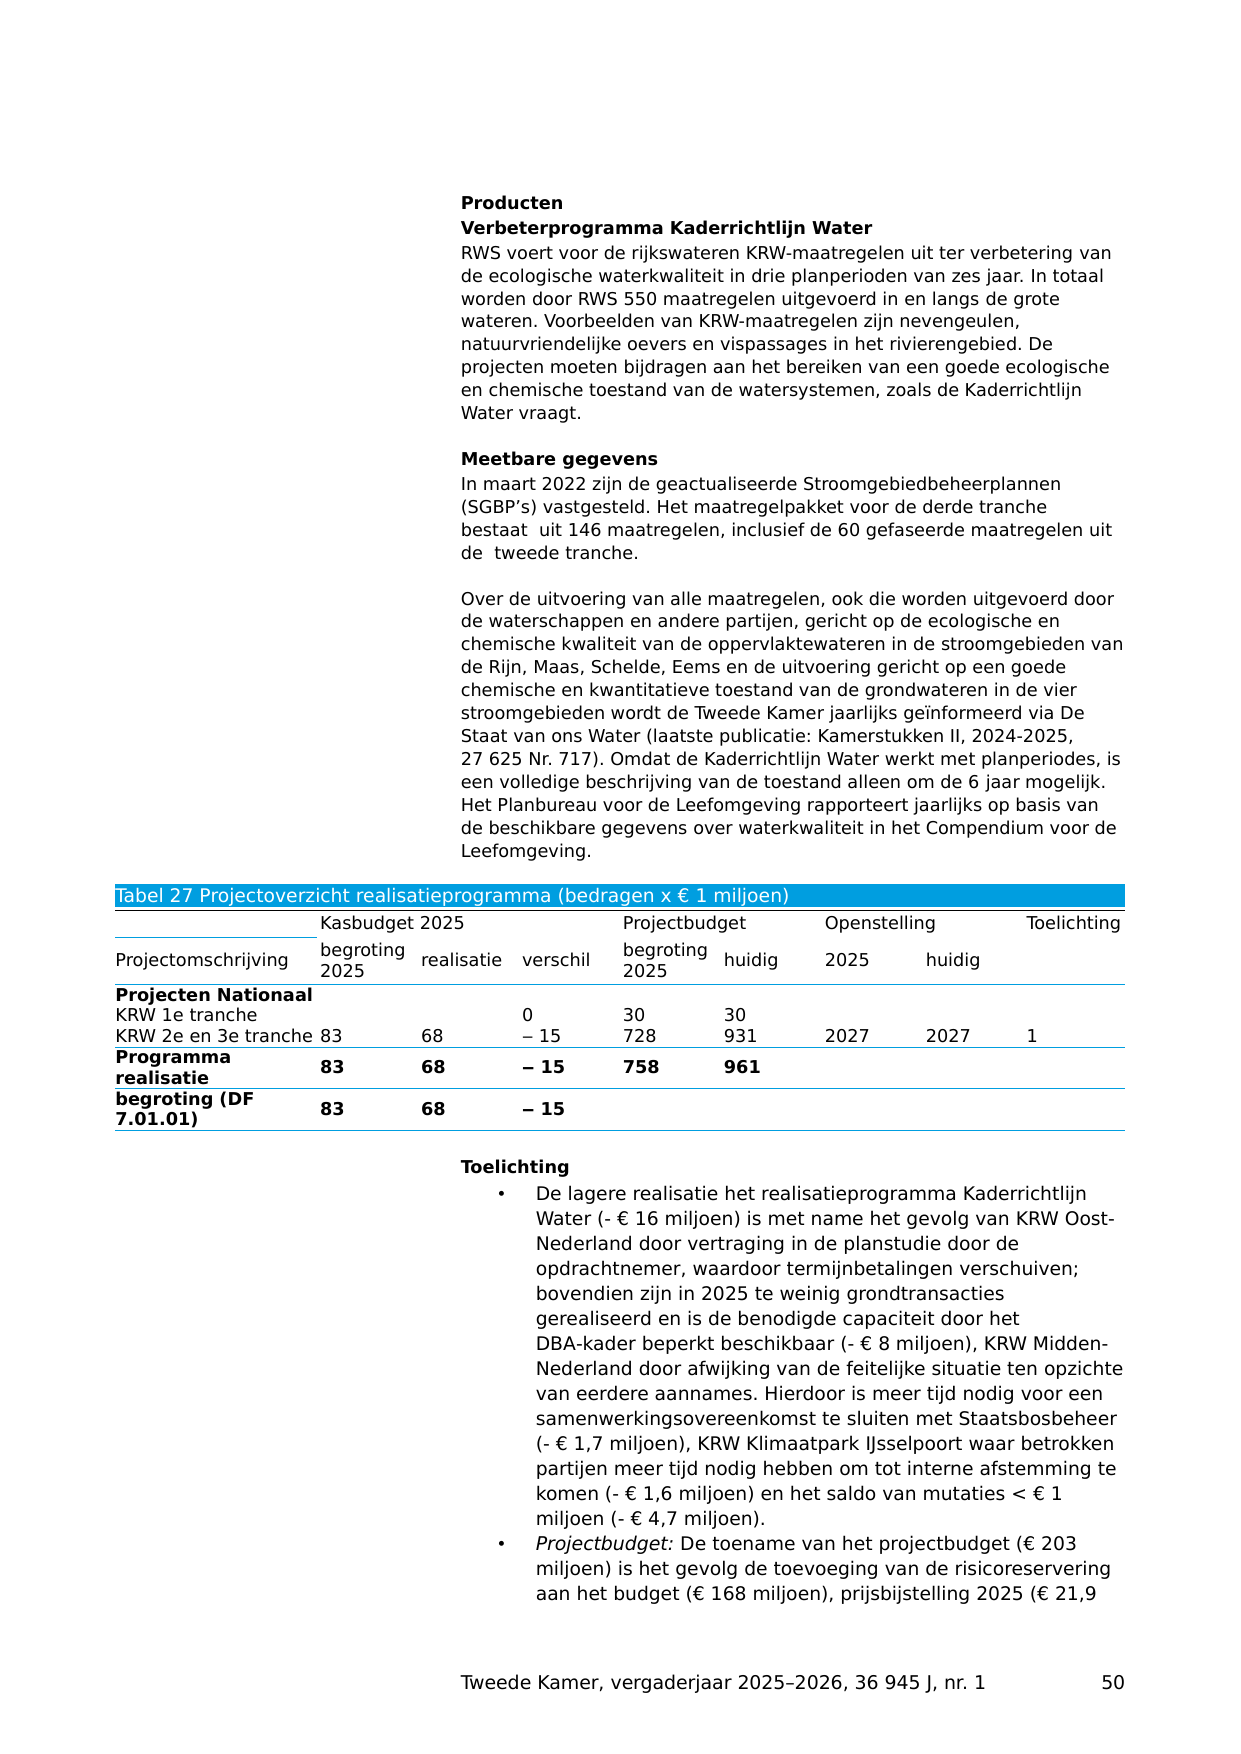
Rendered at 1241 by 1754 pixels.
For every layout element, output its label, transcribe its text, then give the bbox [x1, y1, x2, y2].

text Toelichting [461, 1156, 1125, 1178]
table_cell 30 [620, 1005, 721, 1026]
table_cell [115, 911, 317, 936]
table_cell 30 [721, 1005, 822, 1026]
table_cell Kasbudget 2025 [317, 911, 620, 936]
table_cell [822, 985, 923, 1005]
text Producten [461, 191, 1125, 214]
table_cell 728 [620, 1026, 721, 1046]
table_cell 68 [418, 1026, 519, 1046]
table_cell Programma realisatie [115, 1048, 317, 1088]
table_cell begroting (DF 7.01.01) [115, 1089, 317, 1130]
table_cell [620, 985, 721, 1005]
table_cell [317, 1005, 418, 1026]
table_cell [418, 1005, 519, 1026]
table_cell [923, 985, 1023, 1005]
table_cell [923, 1005, 1023, 1026]
table_cell 758 [620, 1048, 721, 1088]
table_cell [1024, 1005, 1125, 1026]
table_cell KRW 2e en 3e tranche [115, 1026, 317, 1046]
table_cell 68 [418, 1048, 519, 1088]
table_cell [721, 985, 822, 1005]
table_cell Toelichting [1024, 911, 1125, 936]
table_cell begroting 2025 [620, 936, 721, 984]
table_cell [822, 1089, 923, 1130]
table_cell [822, 1005, 923, 1026]
table_cell 68 [418, 1089, 519, 1130]
table_cell realisatie [418, 936, 519, 984]
table_cell [822, 1048, 923, 1088]
text Over de uitvoering van alle maatregelen, ook die worden uitgevoerd door de waterschappen en andere partĳen, gericht op de ecologische en chemische kwaliteit van de oppervlaktewateren in de stroomgebieden van de Rĳn, Maas, Schelde, Eems en de uitvoering gericht op een goede chemische en kwantitatieve toestand van de grondwateren in de vier stroomgebieden wordt de Tweede Kamer jaarlĳks geïnformeerd via De Staat van ons Water (laatste publicatie: Kamerstukken II, 2024-2025, 27 625 Nr. 717). Omdat de Kaderrichtlĳn Water werkt met planperiodes, is een volledige beschrĳving van de toestand alleen om de 6 jaar mogelĳk. Het Planbureau voor de Leefomgeving rapporteert jaarlĳks op basis van de beschikbare gegevens over waterkwaliteit in het Compendium voor de Leefomgeving. [461, 587, 1125, 862]
table_cell 961 [721, 1048, 822, 1088]
table_cell 2025 [822, 936, 923, 984]
table_cell [1024, 936, 1125, 984]
table_cell 2027 [923, 1026, 1023, 1046]
list De lagere realisatie het realisatieprogramma Kaderrichtlijn Water (- € 16 miljoen) is met name het gevolg van KRW Oost-Nederland door vertraging in de planstudie door de opdrachtnemer, waardoor termijnbetalingen verschuiven; bovendien zijn in 2025 te weinig grondtransacties gerealiseerd en is de benodigde capaciteit door het DBA‑kader beperkt beschikbaar (- € 8 miljoen), KRW Midden-Nederland door afwijking van de feitelijke situatie ten opzichte van eerdere aannames. Hierdoor is meer tijd nodig voor een samenwerkingsovereenkomst te sluiten met Staatsbosbeheer (- € 1,7 miljoen), KRW Klimaatpark IJsselpoort waar betrokken partijen meer tijd nodig hebben om tot interne afstemming te komen (- € 1,6 miljoen) en het saldo van mutaties < € 1 miljoen (- € 4,7 miljoen). [498, 1181, 1125, 1531]
table_cell ‒ 15 [519, 1026, 620, 1046]
text Verbeterprogramma Kaderrichtlijn Water [461, 216, 1125, 239]
table_cell [1024, 1048, 1125, 1088]
table_cell Projectomschrijving [115, 938, 317, 984]
text In maart 2022 zĳn de geactualiseerde Stroomgebiedbeheerplannen (SGBP’s) vastgesteld. Het maatregelpakket voor de derde tranche bestaat uit 146 maatregelen, inclusief de 60 gefaseerde maatregelen uit de tweede tranche. [461, 472, 1125, 564]
table_cell 0 [519, 1005, 620, 1026]
table_cell [1024, 1089, 1125, 1130]
table_cell 2027 [822, 1026, 923, 1046]
table_cell [923, 1089, 1023, 1130]
table_cell ‒ 15 [519, 1048, 620, 1088]
table_cell 83 [317, 1026, 418, 1046]
table_cell [317, 985, 418, 1005]
table_cell [721, 1089, 822, 1130]
table_cell 83 [317, 1048, 418, 1088]
table_cell [923, 1048, 1023, 1088]
text RWS voert voor de rĳkswateren KRW-maatregelen uit ter verbetering van de ecologische waterkwaliteit in drie planperioden van zes jaar. In totaal worden door RWS 550 maatregelen uitgevoerd in en langs de grote wateren. Voorbeelden van KRW-maatregelen zĳn nevengeulen, natuurvriendelĳke oevers en vispassages in het rivierengebied. De projecten moeten bĳdragen aan het bereiken van een goede ecologische en chemische toestand van de watersystemen, zoals de Kaderrichtlĳn Water vraagt. [461, 241, 1125, 424]
table_cell 1 [1024, 1026, 1125, 1046]
table_cell KRW 1e tranche [115, 1005, 317, 1026]
table_cell [1024, 985, 1125, 1005]
table_cell huidig [923, 936, 1023, 984]
table_cell begroting 2025 [317, 936, 418, 984]
table_cell Projecten Nationaal [115, 985, 317, 1005]
table_cell ‒ 15 [519, 1089, 620, 1130]
table_cell 931 [721, 1026, 822, 1046]
table_cell 83 [317, 1089, 418, 1130]
table_cell Openstelling [822, 911, 1023, 936]
table_cell [418, 985, 519, 1005]
text Meetbare gegevens [461, 447, 1125, 470]
table_cell Projectbudget [620, 911, 822, 936]
table_cell [620, 1089, 721, 1130]
table_cell huidig [721, 936, 822, 984]
table_cell verschil [519, 936, 620, 984]
table_cell [519, 985, 620, 1005]
list Projectbudget: De toename van het projectbudget (€ 203 miljoen) is het gevolg de toevoeging van de risicoreservering aan het budget (€ 168 miljoen), prijsbijstelling 2025 (€ 21,9 [498, 1531, 1125, 1606]
